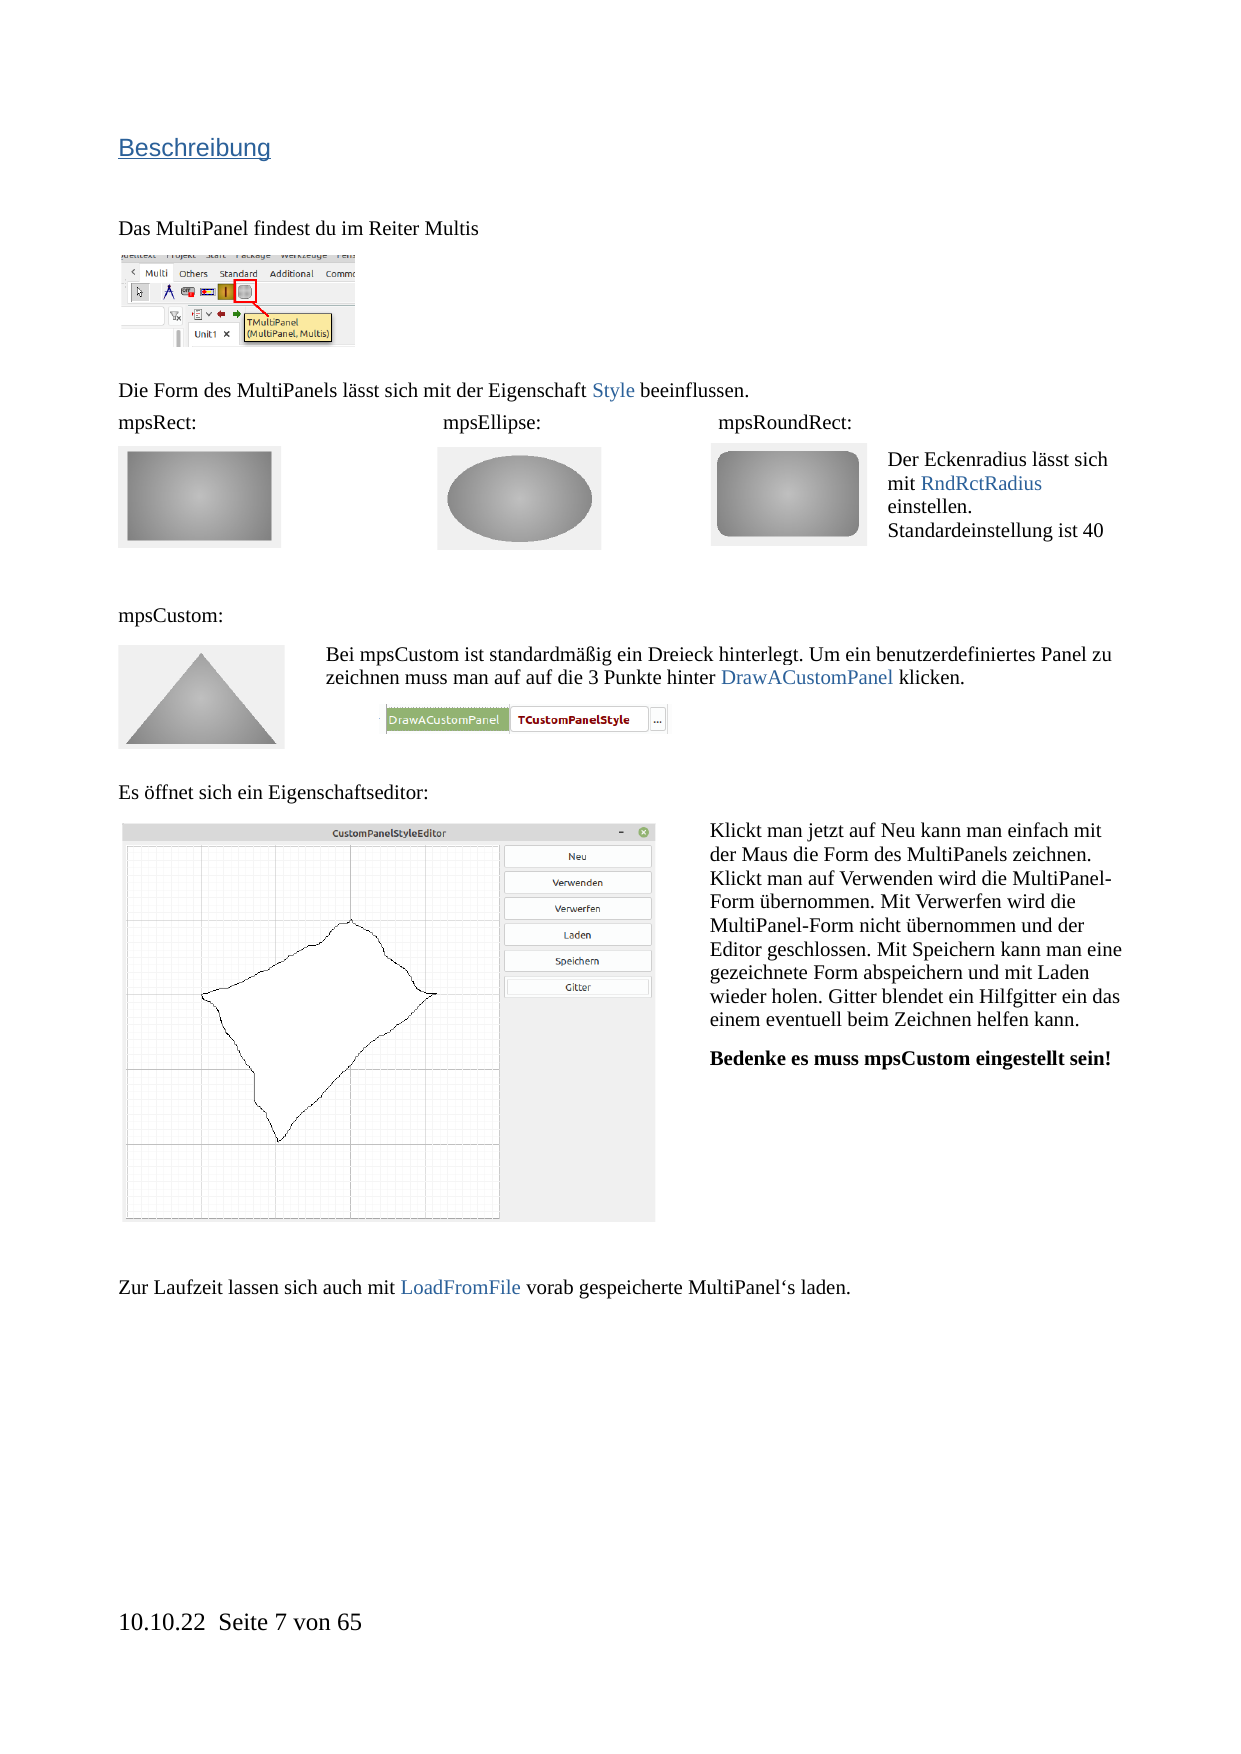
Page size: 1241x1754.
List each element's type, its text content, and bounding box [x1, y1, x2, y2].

text Bedenke es muss mpsCustom eingestellt sein! [656, 1046, 1122, 1070]
picture [121, 255, 355, 347]
picture [710, 443, 868, 546]
text Es öffnet sich ein Eigenschaftseditor: [118, 781, 1122, 804]
picture [122, 823, 656, 1222]
subtitle Beschreibung [118, 133, 1122, 161]
text Klickt man jetzt auf Neu kann man einfach mit der Maus die Form des MultiPanels zeichnen. Klickt man auf Verwenden wird die MultiPanel- Form übernommen. Mit Verwerfen wird die MultiPanel-Form nicht übernommen und der Editor geschlossen. Mit Speichern kann man eine gezeichnete Form abspeichern und mit Laden wieder holen. Gitter blendet ein Hilfgitter ein das einem eventuell beim Zeichnen helfen kann. [118, 819, 1122, 1032]
picture [118, 645, 285, 749]
text Bei mpsCustom ist standardmäßig ein Dreieck hinterlegt. Um ein benutzerdefiniertes Panel zu zeichnen muss man auf auf die 3 Punkte hinter DrawACustomPanel klicken. [118, 642, 1122, 689]
text Zur Laufzeit lassen sich auch mit LoadFromFile vorab gespeicherte MultiPanel‘s laden. [118, 1276, 1122, 1299]
text Die Form des MultiPanels lässt sich mit der Eigenschaft Style beeinflussen. [118, 383, 1122, 401]
text Der Eckenradius lässt sich mit RndRctRadius einstellen. Standardeinstellung ist 40 [118, 448, 1122, 589]
text mpsRect: mpsEllipse: mpsRoundRect: [118, 415, 1122, 433]
picture [379, 704, 672, 734]
picture [118, 446, 282, 548]
picture [437, 447, 602, 550]
text Das MultiPanel findest du im Reiter Multis [118, 222, 1122, 239]
text mpsCustom: [118, 604, 1122, 628]
